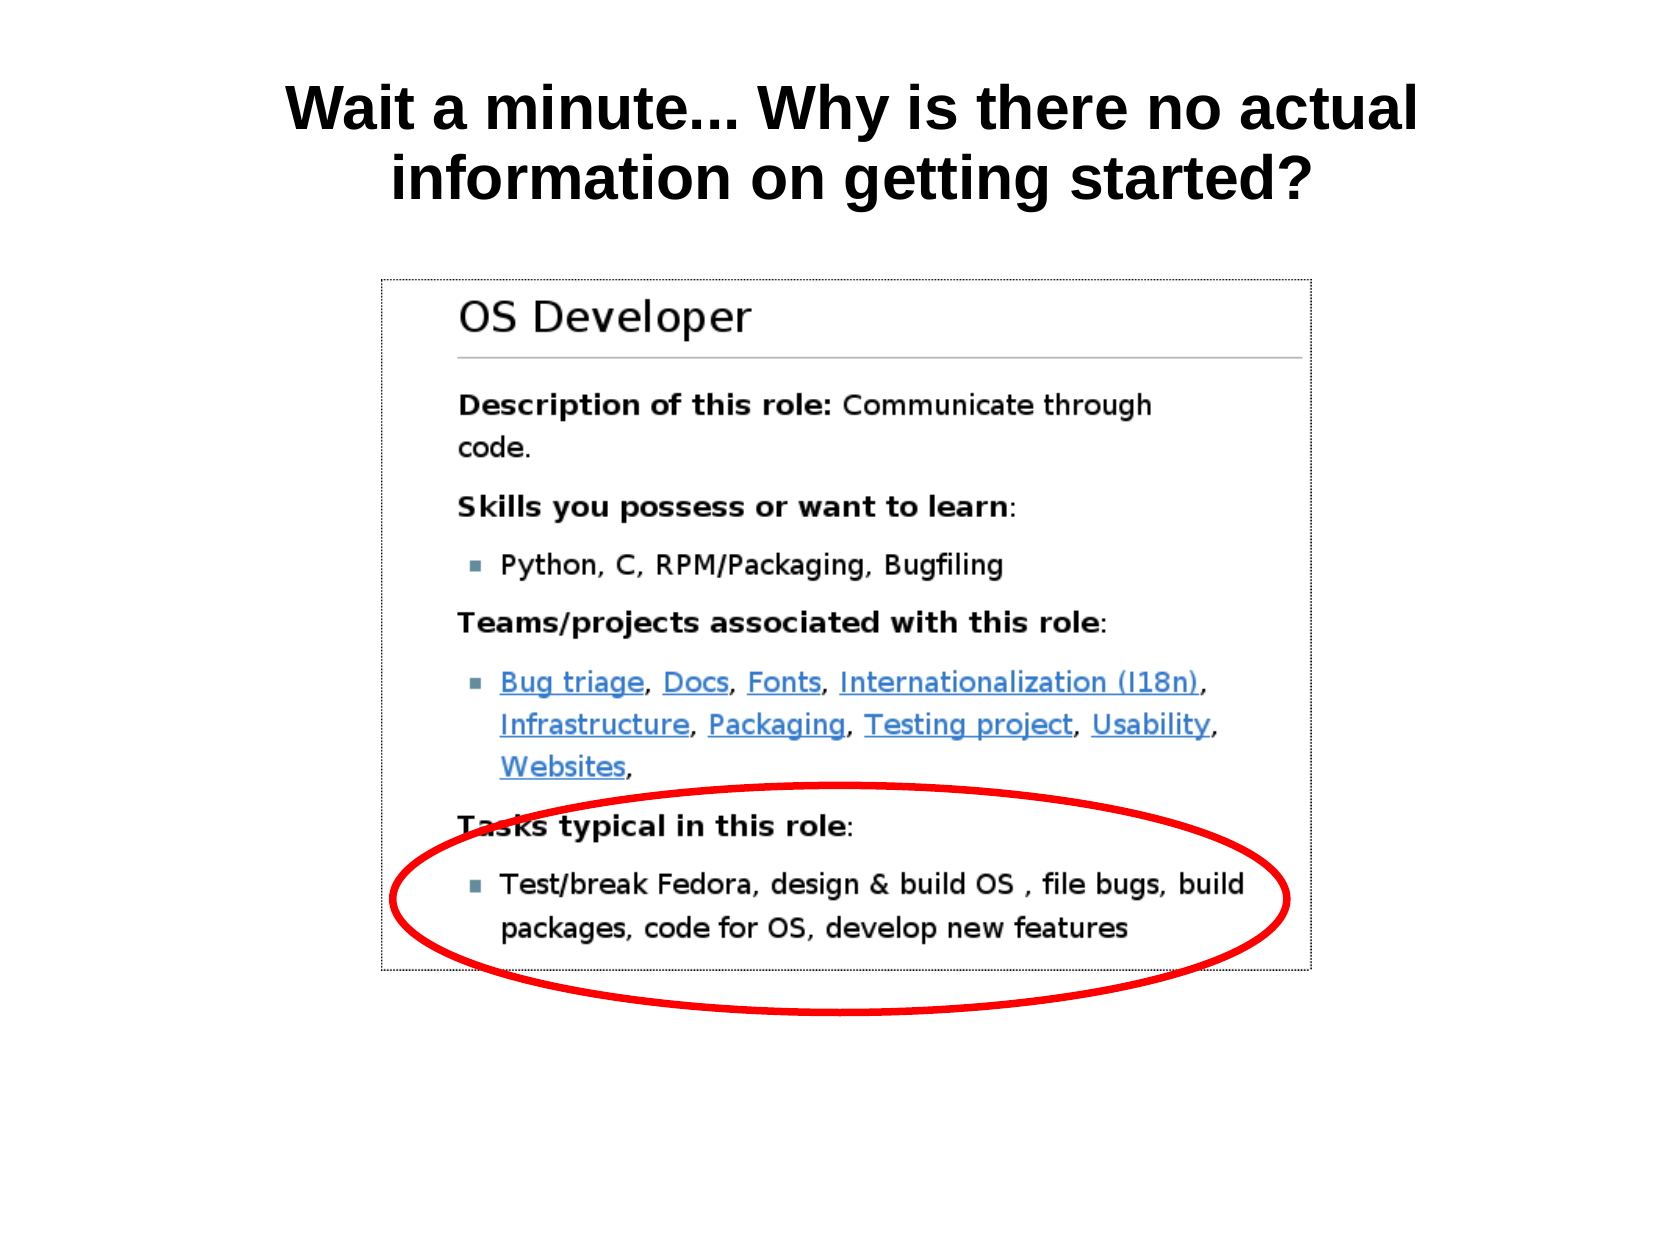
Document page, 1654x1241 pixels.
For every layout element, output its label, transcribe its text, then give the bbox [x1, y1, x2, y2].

picture [397, 790, 1283, 971]
picture [381, 279, 1312, 971]
text_box Wait a minute... Why is there no actual information on getting started? [233, 28, 1474, 258]
